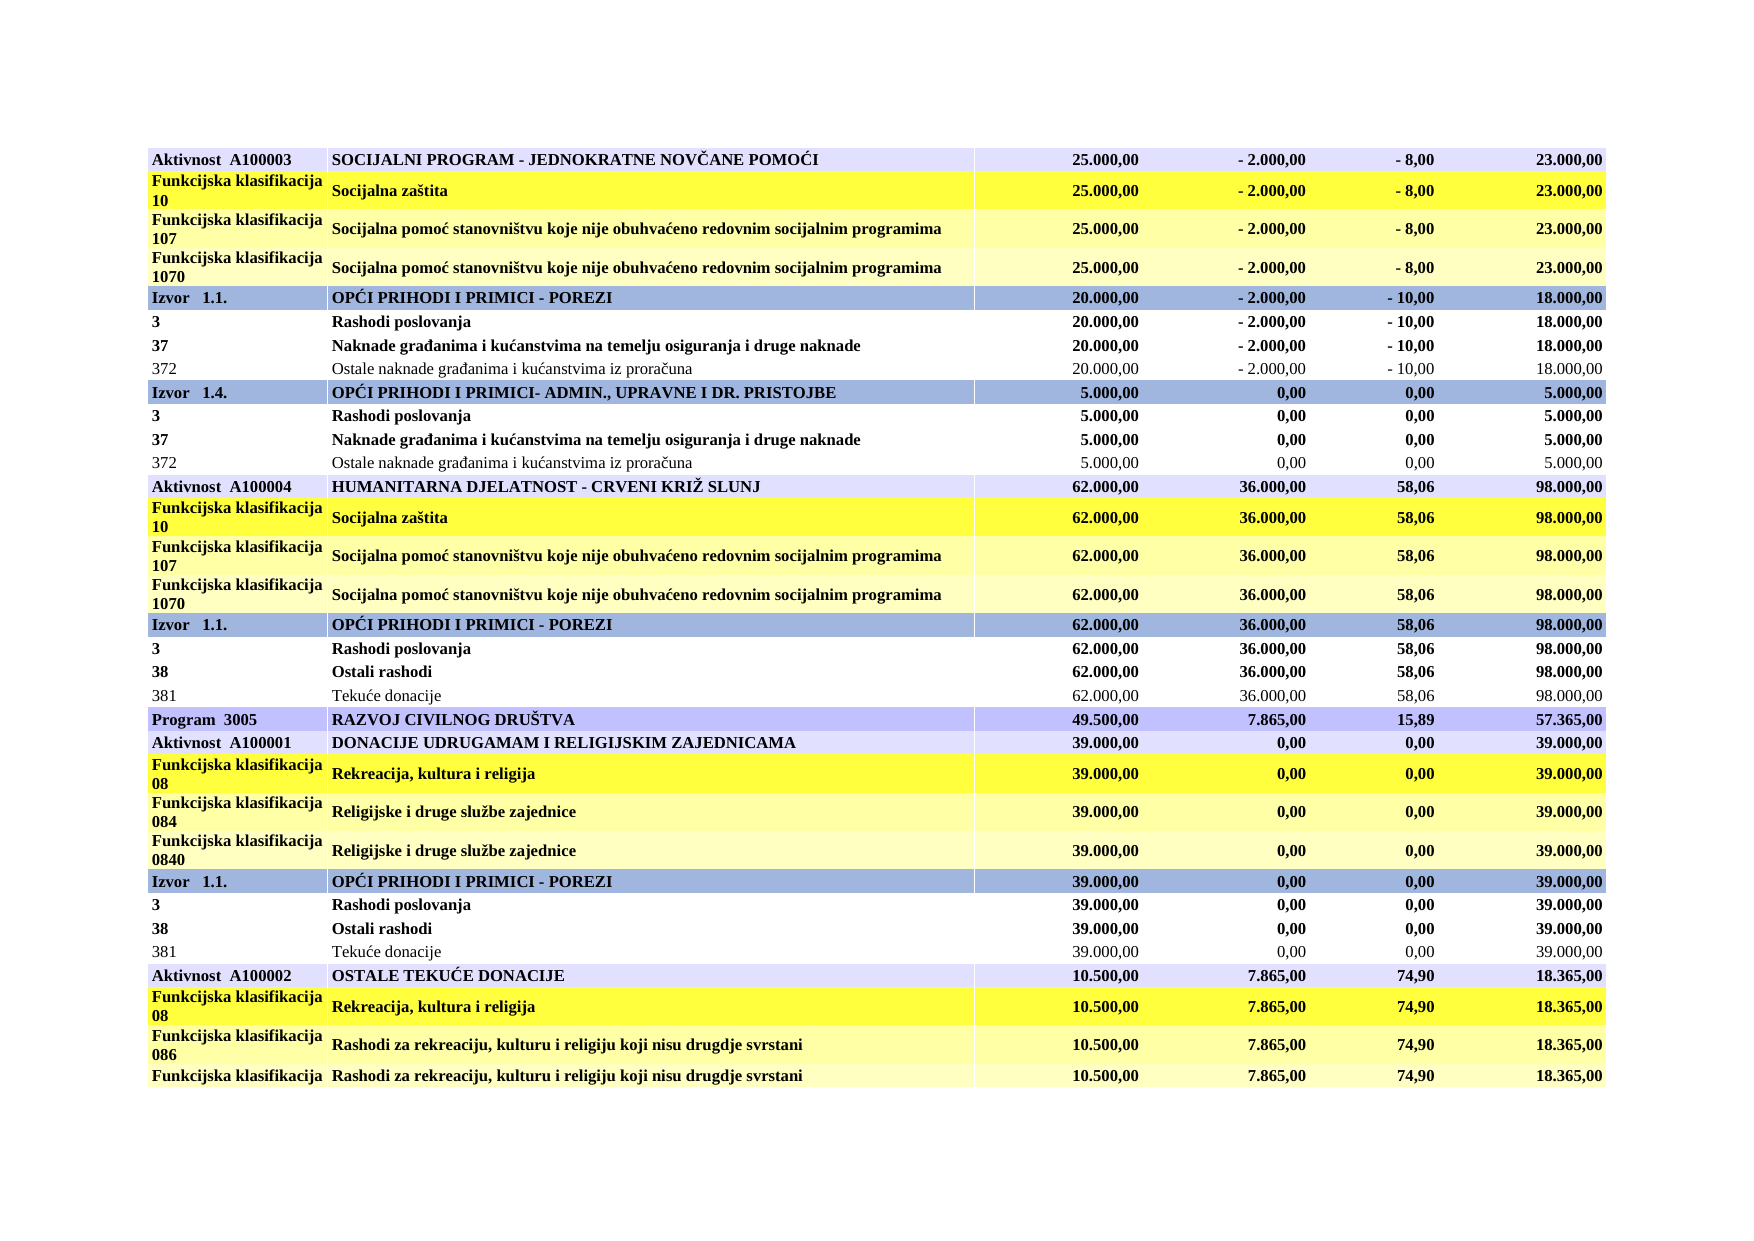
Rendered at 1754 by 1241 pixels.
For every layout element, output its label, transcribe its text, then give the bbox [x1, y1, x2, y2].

table_cell 0,00 [1143, 916, 1310, 940]
table_cell 10.500,00 [975, 987, 1143, 1025]
table_cell 38 [148, 916, 327, 940]
table_cell 36.000,00 [1143, 637, 1310, 660]
table_cell 39.000,00 [1438, 916, 1606, 940]
table_cell 18.000,00 [1438, 333, 1606, 357]
table_cell 58,06 [1310, 498, 1438, 536]
table_cell Socijalna pomoć stanovništvu koje nije obuhvaćeno redovnim socijalnim programima [328, 248, 974, 286]
table_cell 58,06 [1310, 637, 1438, 660]
table_cell 10.500,00 [975, 1025, 1143, 1064]
table_cell OPĆI PRIHODI I PRIMICI - POREZI [328, 869, 974, 893]
table_cell 36.000,00 [1143, 684, 1310, 707]
table_cell Rashodi poslovanja [328, 637, 974, 660]
table_cell 39.000,00 [1438, 754, 1606, 793]
table_cell 62.000,00 [975, 613, 1143, 637]
table_cell Socijalna pomoć stanovništvu koje nije obuhvaćeno redovnim socijalnim programima [328, 210, 974, 248]
table_cell Ostali rashodi [328, 660, 974, 684]
table_cell 10.500,00 [975, 1064, 1143, 1087]
table_cell 18.365,00 [1438, 987, 1606, 1025]
table_cell 23.000,00 [1438, 171, 1606, 209]
table_cell 5.000,00 [1438, 451, 1606, 474]
table_cell 20.000,00 [975, 333, 1143, 357]
table_cell 98.000,00 [1438, 637, 1606, 660]
table_cell 0,00 [1310, 404, 1438, 427]
table_cell 39.000,00 [1438, 869, 1606, 893]
table_cell 0,00 [1143, 893, 1310, 916]
table_cell 62.000,00 [975, 536, 1143, 575]
table_cell - 2.000,00 [1143, 333, 1310, 357]
table_cell 39.000,00 [975, 893, 1143, 916]
table_cell Rashodi za rekreaciju, kulturu i religiju koji nisu drugdje svrstani [328, 1064, 974, 1087]
table_cell 7.865,00 [1143, 707, 1310, 731]
table_cell Funkcijska klasifikacija [148, 1064, 327, 1087]
table_cell 74,90 [1310, 1064, 1438, 1087]
table_cell 18.000,00 [1438, 310, 1606, 333]
table_cell 58,06 [1310, 684, 1438, 707]
table_cell 5.000,00 [975, 404, 1143, 427]
table_cell 0,00 [1310, 916, 1438, 940]
table_cell 74,90 [1310, 987, 1438, 1025]
table_cell 0,00 [1310, 869, 1438, 893]
table_cell 0,00 [1143, 451, 1310, 474]
table_cell 0,00 [1310, 380, 1438, 404]
table_cell - 8,00 [1310, 248, 1438, 286]
table_cell - 2.000,00 [1143, 286, 1310, 310]
table_cell 18.365,00 [1438, 1025, 1606, 1064]
table_cell Funkcijska klasifikacija 086 [148, 1025, 327, 1064]
table_cell OPĆI PRIHODI I PRIMICI - POREZI [328, 286, 974, 310]
table_cell 25.000,00 [975, 248, 1143, 286]
table_cell 18.000,00 [1438, 286, 1606, 310]
table_cell Socijalna zaštita [328, 498, 974, 536]
table_cell 36.000,00 [1143, 536, 1310, 575]
table_cell 3 [148, 310, 327, 333]
table_cell 74,90 [1310, 964, 1438, 987]
table_cell 5.000,00 [975, 380, 1143, 404]
table_cell Funkcijska klasifikacija 107 [148, 210, 327, 248]
table_cell Tekuće donacije [328, 684, 974, 707]
table_cell 39.000,00 [975, 793, 1143, 831]
table_cell Program 3005 [148, 707, 327, 731]
table_cell 74,90 [1310, 1025, 1438, 1064]
table_cell 7.865,00 [1143, 1064, 1310, 1087]
table_cell 3 [148, 404, 327, 427]
table_cell 39.000,00 [1438, 831, 1606, 869]
table_cell Socijalna zaštita [328, 171, 974, 209]
table_cell Ostali rashodi [328, 916, 974, 940]
table_cell 0,00 [1310, 754, 1438, 793]
table_cell Funkcijska klasifikacija 107 [148, 536, 327, 575]
table_cell 58,06 [1310, 613, 1438, 637]
table_cell 62.000,00 [975, 660, 1143, 684]
table_cell Naknade građanima i kućanstvima na temelju osiguranja i druge naknade [328, 428, 974, 451]
table_cell SOCIJALNI PROGRAM - JEDNOKRATNE NOVČANE POMOĆI [328, 148, 974, 171]
table_cell - 2.000,00 [1143, 248, 1310, 286]
table_cell 5.000,00 [1438, 428, 1606, 451]
table_cell Aktivnost A100003 [148, 148, 327, 171]
table_cell 0,00 [1310, 940, 1438, 963]
table_cell Ostale naknade građanima i kućanstvima iz proračuna [328, 451, 974, 474]
table_cell 39.000,00 [975, 754, 1143, 793]
table_cell Rashodi poslovanja [328, 404, 974, 427]
table_cell 25.000,00 [975, 210, 1143, 248]
table_cell 18.365,00 [1438, 1064, 1606, 1087]
table_cell Izvor 1.4. [148, 380, 327, 404]
table_cell - 8,00 [1310, 171, 1438, 209]
table_cell 39.000,00 [975, 731, 1143, 754]
table_cell 7.865,00 [1143, 1025, 1310, 1064]
table_cell 23.000,00 [1438, 148, 1606, 171]
table_cell 18.000,00 [1438, 357, 1606, 380]
table_cell Rashodi poslovanja [328, 310, 974, 333]
table_cell 98.000,00 [1438, 498, 1606, 536]
table_cell 49.500,00 [975, 707, 1143, 731]
table_cell 98.000,00 [1438, 475, 1606, 498]
table_cell Funkcijska klasifikacija 10 [148, 171, 327, 209]
table_cell 3 [148, 893, 327, 916]
table_cell Funkcijska klasifikacija 1070 [148, 575, 327, 613]
table_cell 0,00 [1143, 940, 1310, 963]
table_cell 98.000,00 [1438, 575, 1606, 613]
table_cell 98.000,00 [1438, 684, 1606, 707]
table_cell 58,06 [1310, 536, 1438, 575]
table_cell 5.000,00 [1438, 380, 1606, 404]
table_cell Aktivnost A100001 [148, 731, 327, 754]
table_cell Rashodi za rekreaciju, kulturu i religiju koji nisu drugdje svrstani [328, 1025, 974, 1064]
table_cell 0,00 [1143, 793, 1310, 831]
table_cell Socijalna pomoć stanovništvu koje nije obuhvaćeno redovnim socijalnim programima [328, 575, 974, 613]
table_cell 7.865,00 [1143, 964, 1310, 987]
table_cell 0,00 [1143, 869, 1310, 893]
table_cell - 10,00 [1310, 333, 1438, 357]
table_cell 5.000,00 [1438, 404, 1606, 427]
table_cell 98.000,00 [1438, 613, 1606, 637]
table_cell 57.365,00 [1438, 707, 1606, 731]
table_cell Ostale naknade građanima i kućanstvima iz proračuna [328, 357, 974, 380]
table_cell 0,00 [1143, 404, 1310, 427]
table_cell 36.000,00 [1143, 613, 1310, 637]
table_cell RAZVOJ CIVILNOG DRUŠTVA [328, 707, 974, 731]
table_cell 62.000,00 [975, 475, 1143, 498]
table_cell 0,00 [1310, 831, 1438, 869]
table_cell 0,00 [1310, 893, 1438, 916]
table_cell 25.000,00 [975, 171, 1143, 209]
table_cell 58,06 [1310, 575, 1438, 613]
table_cell 381 [148, 684, 327, 707]
table_cell 20.000,00 [975, 357, 1143, 380]
table_cell 62.000,00 [975, 498, 1143, 536]
table_cell Funkcijska klasifikacija 08 [148, 754, 327, 793]
table_cell 5.000,00 [975, 428, 1143, 451]
table_cell 0,00 [1310, 428, 1438, 451]
table_cell 381 [148, 940, 327, 963]
table_cell Izvor 1.1. [148, 613, 327, 637]
table_cell Religijske i druge službe zajednice [328, 793, 974, 831]
table_cell - 10,00 [1310, 286, 1438, 310]
table_cell Rekreacija, kultura i religija [328, 987, 974, 1025]
table_cell - 2.000,00 [1143, 357, 1310, 380]
table_cell - 8,00 [1310, 210, 1438, 248]
table_cell 3 [148, 637, 327, 660]
table_cell OPĆI PRIHODI I PRIMICI - POREZI [328, 613, 974, 637]
table_cell Funkcijska klasifikacija 084 [148, 793, 327, 831]
table_cell 18.365,00 [1438, 964, 1606, 987]
table_cell 36.000,00 [1143, 498, 1310, 536]
table_cell - 2.000,00 [1143, 210, 1310, 248]
table_cell Rashodi poslovanja [328, 893, 974, 916]
table_cell 0,00 [1310, 451, 1438, 474]
table_cell 0,00 [1310, 731, 1438, 754]
table_cell 39.000,00 [1438, 731, 1606, 754]
table_cell 372 [148, 357, 327, 380]
table_cell 39.000,00 [975, 916, 1143, 940]
table_cell Funkcijska klasifikacija 10 [148, 498, 327, 536]
table_cell 20.000,00 [975, 286, 1143, 310]
table_cell 15,89 [1310, 707, 1438, 731]
table_cell 36.000,00 [1143, 660, 1310, 684]
table_cell 36.000,00 [1143, 575, 1310, 613]
table_cell 10.500,00 [975, 964, 1143, 987]
table_cell 39.000,00 [975, 831, 1143, 869]
table_cell 0,00 [1143, 428, 1310, 451]
table_cell - 10,00 [1310, 310, 1438, 333]
table_cell 0,00 [1143, 731, 1310, 754]
table_cell 372 [148, 451, 327, 474]
table_cell 62.000,00 [975, 575, 1143, 613]
table_cell 23.000,00 [1438, 248, 1606, 286]
table_cell 37 [148, 428, 327, 451]
table_cell 0,00 [1143, 754, 1310, 793]
table_cell 98.000,00 [1438, 536, 1606, 575]
table_cell HUMANITARNA DJELATNOST - CRVENI KRIŽ SLUNJ [328, 475, 974, 498]
table_cell Rekreacija, kultura i religija [328, 754, 974, 793]
table_cell DONACIJE UDRUGAMAM I RELIGIJSKIM ZAJEDNICAMA [328, 731, 974, 754]
table_cell 0,00 [1310, 793, 1438, 831]
table_cell Religijske i druge službe zajednice [328, 831, 974, 869]
table_cell 25.000,00 [975, 148, 1143, 171]
table_cell 62.000,00 [975, 684, 1143, 707]
table_cell OPĆI PRIHODI I PRIMICI- ADMIN., UPRAVNE I DR. PRISTOJBE [328, 380, 974, 404]
table_cell 98.000,00 [1438, 660, 1606, 684]
table_cell - 8,00 [1310, 148, 1438, 171]
table_cell Funkcijska klasifikacija 1070 [148, 248, 327, 286]
table_cell 36.000,00 [1143, 475, 1310, 498]
table_cell Tekuće donacije [328, 940, 974, 963]
table_cell - 2.000,00 [1143, 148, 1310, 171]
table_cell 39.000,00 [975, 940, 1143, 963]
table_cell - 10,00 [1310, 357, 1438, 380]
table_cell OSTALE TEKUĆE DONACIJE [328, 964, 974, 987]
table_cell 20.000,00 [975, 310, 1143, 333]
table_cell 39.000,00 [975, 869, 1143, 893]
table_cell 58,06 [1310, 660, 1438, 684]
table_cell 5.000,00 [975, 451, 1143, 474]
table_cell Aktivnost A100004 [148, 475, 327, 498]
table_cell Izvor 1.1. [148, 869, 327, 893]
table_cell 62.000,00 [975, 637, 1143, 660]
table_cell 39.000,00 [1438, 793, 1606, 831]
table_cell 23.000,00 [1438, 210, 1606, 248]
table_cell Aktivnost A100002 [148, 964, 327, 987]
table_cell 39.000,00 [1438, 940, 1606, 963]
table_cell - 2.000,00 [1143, 171, 1310, 209]
table_cell Socijalna pomoć stanovništvu koje nije obuhvaćeno redovnim socijalnim programima [328, 536, 974, 575]
table_cell Funkcijska klasifikacija 08 [148, 987, 327, 1025]
table_cell Naknade građanima i kućanstvima na temelju osiguranja i druge naknade [328, 333, 974, 357]
table_cell 0,00 [1143, 831, 1310, 869]
table_cell - 2.000,00 [1143, 310, 1310, 333]
table_cell 0,00 [1143, 380, 1310, 404]
table_cell 7.865,00 [1143, 987, 1310, 1025]
table_cell 37 [148, 333, 327, 357]
table_cell 58,06 [1310, 475, 1438, 498]
table_cell 39.000,00 [1438, 893, 1606, 916]
table_cell Izvor 1.1. [148, 286, 327, 310]
table_cell 38 [148, 660, 327, 684]
table_cell Funkcijska klasifikacija 0840 [148, 831, 327, 869]
